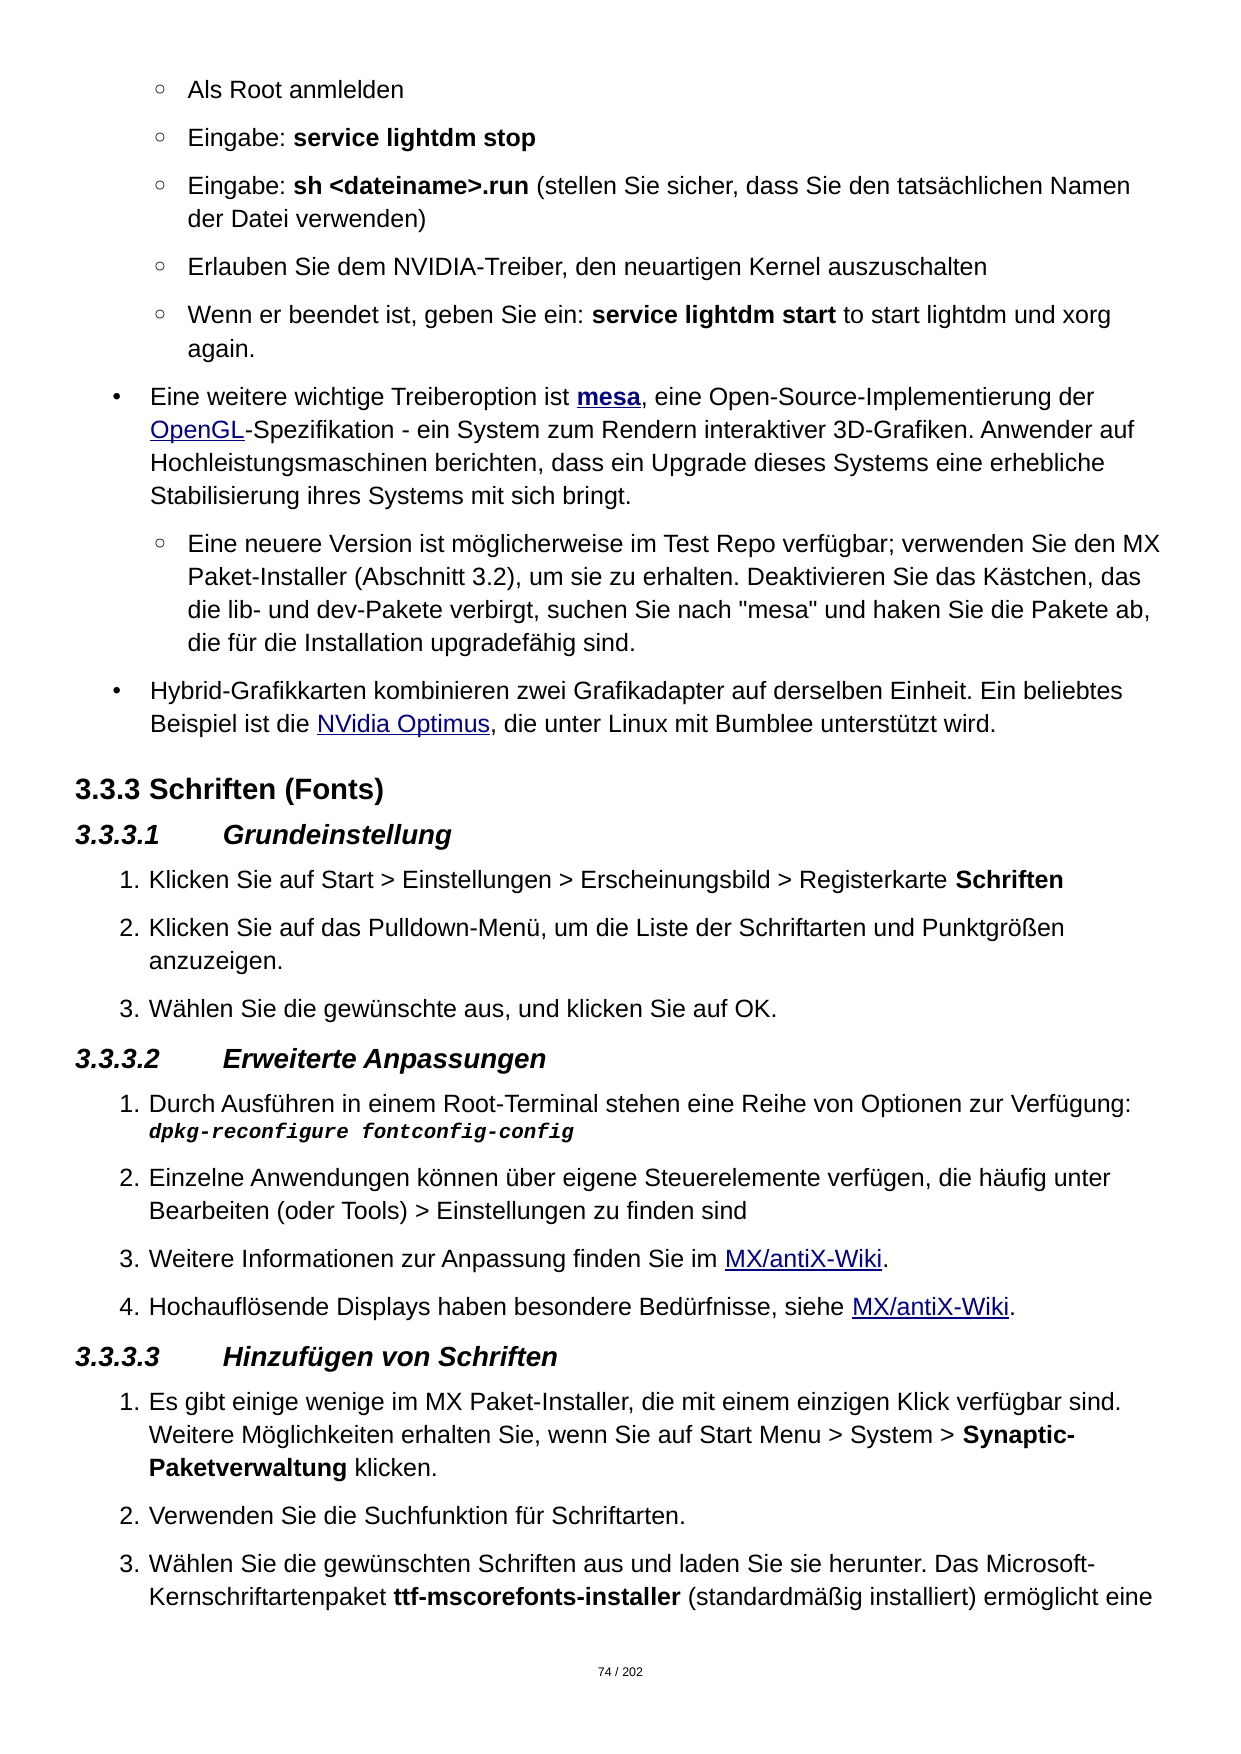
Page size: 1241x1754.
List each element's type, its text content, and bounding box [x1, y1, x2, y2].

list Verwenden Sie die Suchfunktion für Schriftarten. [119, 1501, 1166, 1530]
list Als Root anmlelden [150, 75, 1166, 104]
list Einzelne Anwendungen können über eigene Steuerelemente verfügen, die häufig unter Bearbeiten (oder Tools) > Einstellungen zu finden sind [119, 1163, 1166, 1225]
list Hochauflösende Displays haben besondere Bedürfnisse, siehe MX/antiX-Wiki. [119, 1292, 1166, 1321]
list Wählen Sie die gewünschte aus, und klicken Sie auf OK. [119, 994, 1166, 1023]
list Wählen Sie die gewünschten Schriften aus und laden Sie sie herunter. Das Microsoft-Kernschriftartenpaket ttf-mscorefonts-installer (standardmäßig installiert) ermöglicht eine [119, 1549, 1166, 1611]
subtitle Erweiterte Anpassungen [75, 1042, 1166, 1074]
list Eingabe: service lightdm stop [150, 123, 1166, 152]
list Eingabe: sh <dateiname>.run (stellen Sie sicher, dass Sie den tatsächlichen Namen der Datei verwenden) [150, 171, 1166, 233]
subtitle Hinzufügen von Schriften [75, 1340, 1166, 1372]
list Erlauben Sie dem NVIDIA-Treiber, den neuartigen Kernel auszuschalten [150, 252, 1166, 281]
subtitle Grundeinstellung [75, 818, 1166, 850]
list Eine neuere Version ist möglicherweise im Test Repo verfügbar; verwenden Sie den MX Paket-Installer (Abschnitt 3.2), um sie zu erhalten. Deaktivieren Sie das Kästchen, das die lib- und dev-Pakete verbirgt, suchen Sie nach "mesa" und haken Sie die Pakete ab, die für die Installation upgradefähig sind. [150, 529, 1166, 657]
subtitle Schriften (Fonts) [75, 772, 1166, 806]
list Klicken Sie auf Start > Einstellungen > Erscheinungsbild > Registerkarte Schriften [119, 865, 1166, 894]
list Hybrid-Grafikkarten kombinieren zwei Grafikadapter auf derselben Einheit. Ein beliebtes Beispiel ist die NVidia Optimus, die unter Linux mit Bumblee unterstützt wird. [112, 676, 1166, 738]
list Klicken Sie auf das Pulldown-Menü, um die Liste der Schriftarten und Punktgrößen anzuzeigen. [119, 913, 1166, 975]
list Es gibt einige wenige im MX Paket-Installer, die mit einem einzigen Klick verfügbar sind. Weitere Möglichkeiten erhalten Sie, wenn Sie auf Start Menu > System > Synaptic-Paketverwaltung klicken. [119, 1387, 1166, 1482]
list Durch Ausführen in einem Root-Terminal stehen eine Reihe von Optionen zur Verfügung: dpkg-reconfigure fontconfig-config [119, 1089, 1166, 1145]
list Eine weitere wichtige Treiberoption ist mesa, eine Open-Source-Implementierung der OpenGL-Spezifikation - ein System zum Rendern interaktiver 3D-Grafiken. Anwender auf Hochleistungsmaschinen berichten, dass ein Upgrade dieses Systems eine erhebliche Stabilisierung ihres Systems mit sich bringt. [112, 382, 1166, 509]
list Weitere Informationen zur Anpassung finden Sie im MX/antiX-Wiki. [119, 1244, 1166, 1273]
list Wenn er beendet ist, geben Sie ein: service lightdm start to start lightdm und xorg again. [150, 301, 1166, 362]
